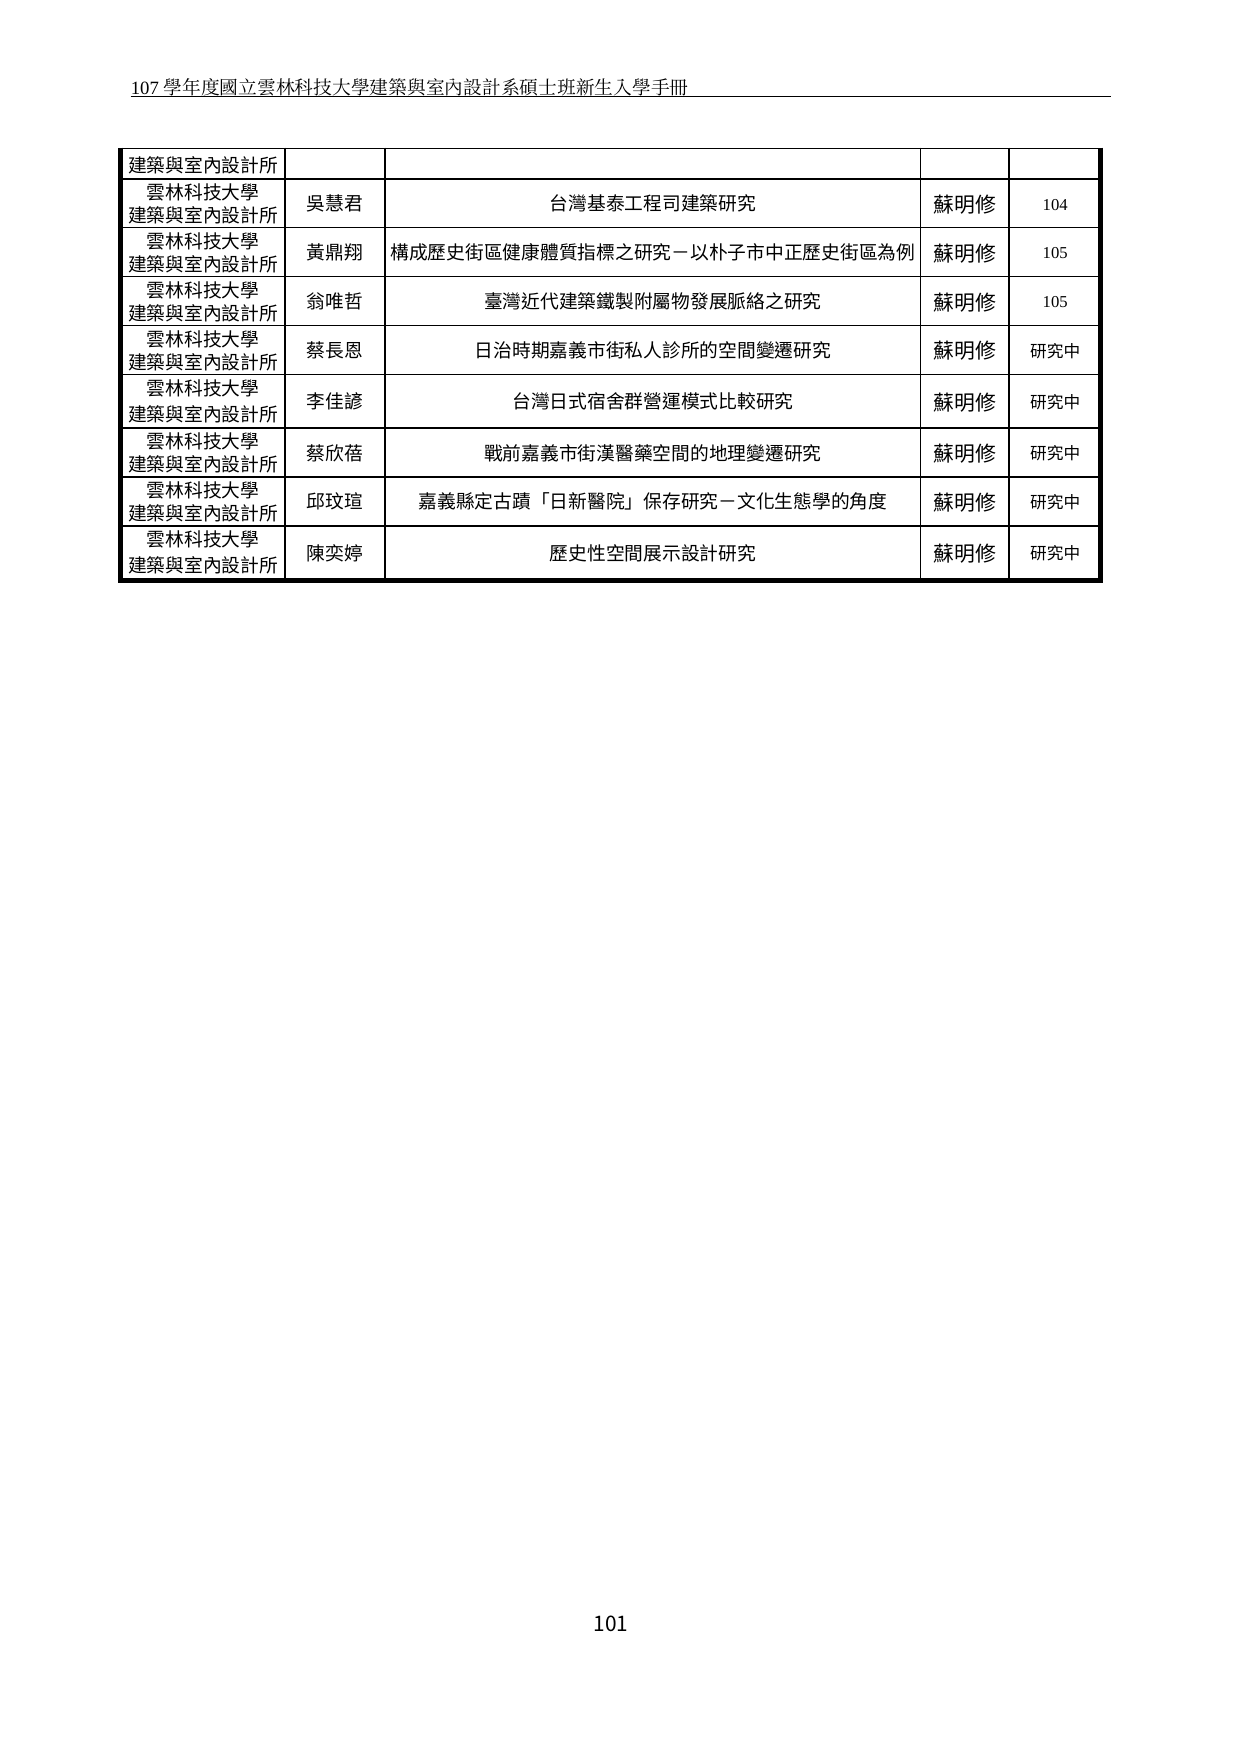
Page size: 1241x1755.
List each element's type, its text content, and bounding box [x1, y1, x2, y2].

table_cell 構成歷史街區健康體質指標之研究－以朴子市中正歷史街區為例 [386, 228, 920, 276]
table_cell [921, 149, 1008, 178]
table_cell 研究中 [1010, 429, 1098, 476]
table_cell 雲林科技大學 建築與室內設計所 [123, 180, 284, 227]
table_cell 邱玟瑄 [286, 478, 384, 525]
table_cell 蘇明修 [921, 429, 1008, 476]
table_cell 雲林科技大學 建築與室內設計所 [123, 228, 284, 276]
table_cell 蔡長恩 [286, 326, 384, 374]
table_cell 台灣基泰工程司建築研究 [386, 180, 920, 227]
table_cell 蘇明修 [921, 326, 1008, 374]
table_cell 蘇明修 [921, 527, 1008, 578]
table_cell 雲林科技大學 建築與室內設計所 [123, 277, 284, 325]
table_cell [286, 149, 384, 178]
table_cell 黃鼎翔 [286, 228, 384, 276]
table_cell 104 [1010, 180, 1098, 227]
table_cell 蘇明修 [921, 228, 1008, 276]
table_cell 李佳諺 [286, 375, 384, 427]
table_cell 台灣日式宿舍群營運模式比較研究 [386, 375, 920, 427]
table_cell [1010, 149, 1098, 178]
table_cell 陳奕婷 [286, 527, 384, 578]
table_cell 蘇明修 [921, 375, 1008, 427]
table_cell 蘇明修 [921, 478, 1008, 525]
table_cell 雲林科技大學 建築與室內設計所 [123, 375, 284, 427]
table_cell 翁唯哲 [286, 277, 384, 325]
table_cell 研究中 [1010, 375, 1098, 427]
table_cell 105 [1010, 228, 1098, 276]
table_cell 戰前嘉義市街漢醫藥空間的地理變遷研究 [386, 429, 920, 476]
table_cell 雲林科技大學 建築與室內設計所 [123, 429, 284, 476]
table_cell 研究中 [1010, 326, 1098, 374]
table_cell [386, 149, 920, 178]
table_cell 臺灣近代建築鐵製附屬物發展脈絡之研究 [386, 277, 920, 325]
table_cell 歷史性空間展示設計研究 [386, 527, 920, 578]
table_cell 嘉義縣定古蹟「日新醫院」保存研究－文化生態學的角度 [386, 478, 920, 525]
table_cell 日治時期嘉義市街私人診所的空間變遷研究 [386, 326, 920, 374]
table_cell 吳慧君 [286, 180, 384, 227]
table_cell 雲林科技大學 建築與室內設計所 [123, 326, 284, 374]
table_cell 蘇明修 [921, 180, 1008, 227]
table_cell 蘇明修 [921, 277, 1008, 325]
table_cell 研究中 [1010, 527, 1098, 578]
table_cell 雲林科技大學 建築與室內設計所 [123, 478, 284, 525]
table_cell 建築與室內設計所 [123, 149, 284, 178]
table_cell 蔡欣蓓 [286, 429, 384, 476]
table_cell 研究中 [1010, 478, 1098, 525]
table_cell 雲林科技大學 建築與室內設計所 [123, 527, 284, 578]
table_cell 105 [1010, 277, 1098, 325]
